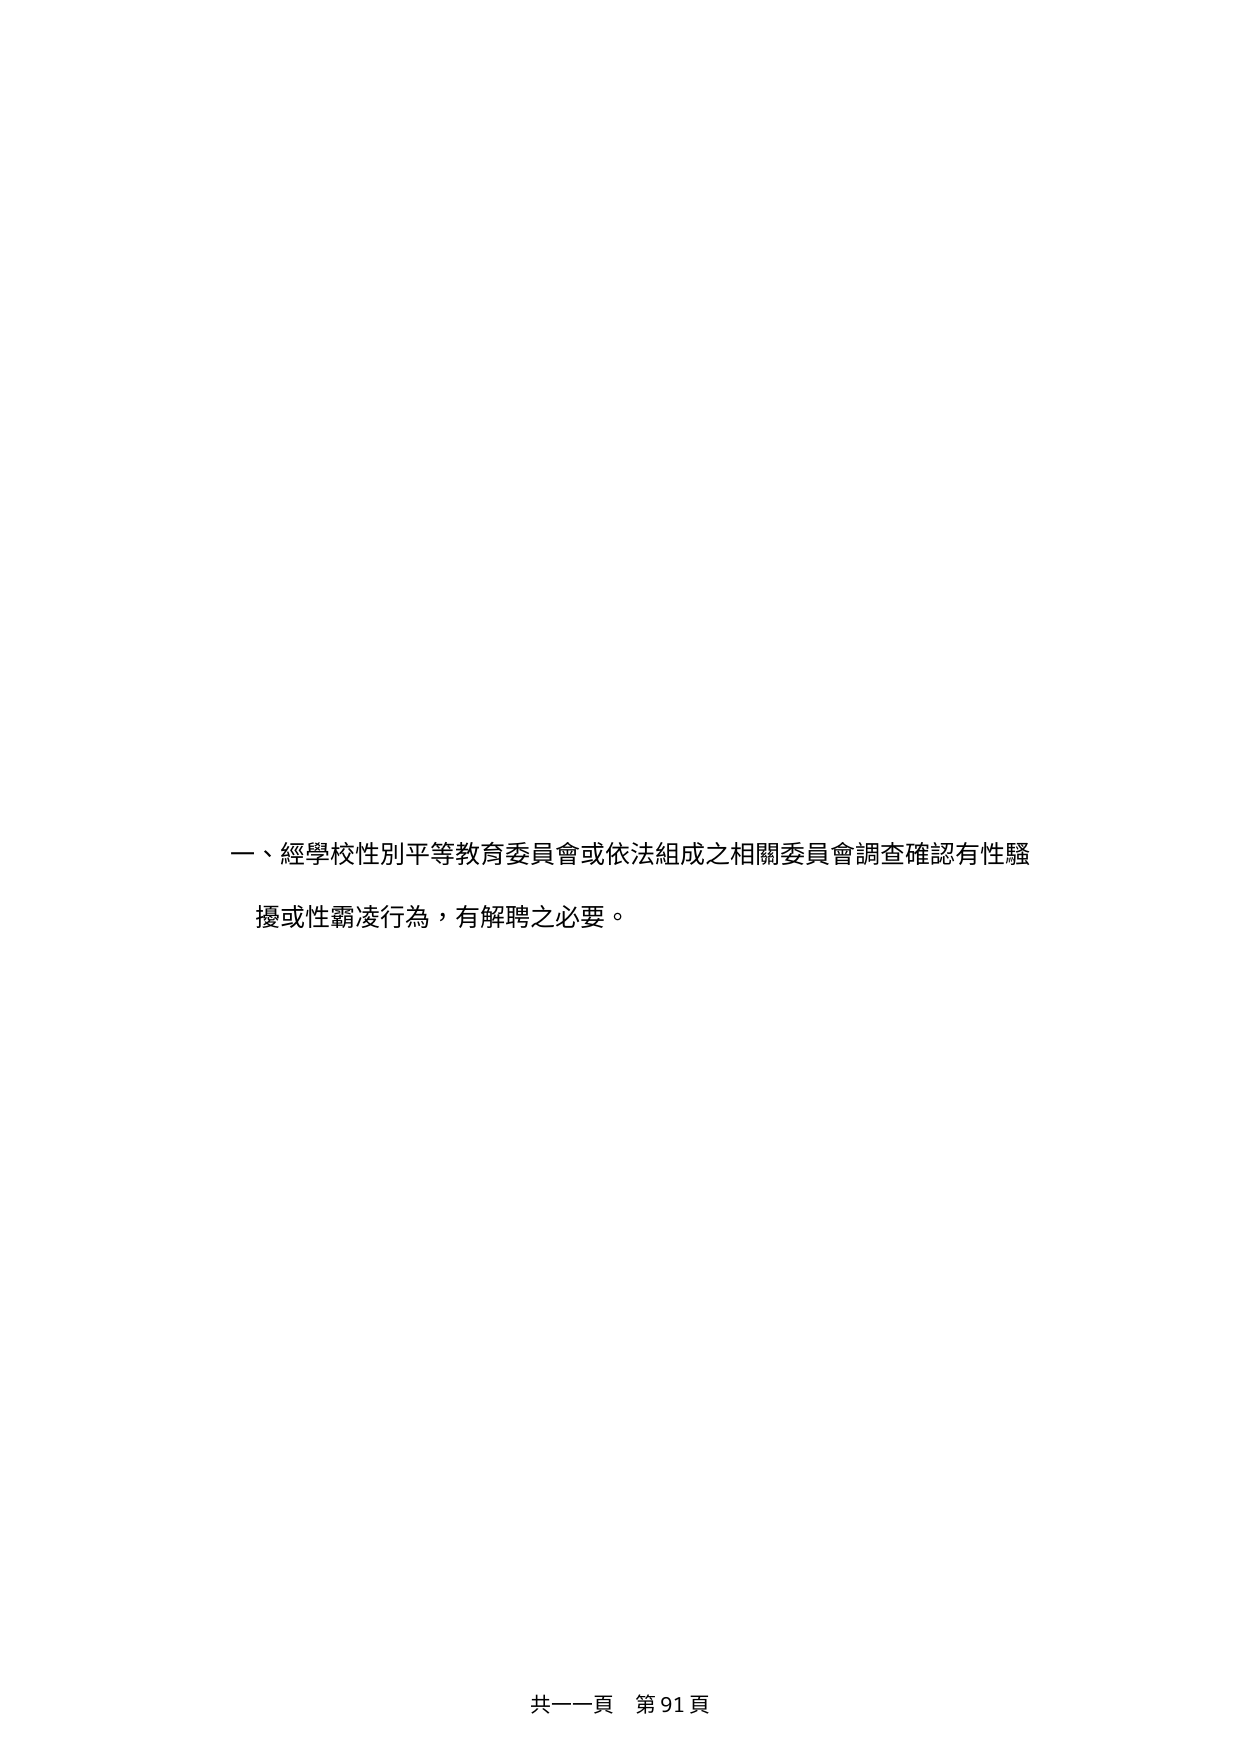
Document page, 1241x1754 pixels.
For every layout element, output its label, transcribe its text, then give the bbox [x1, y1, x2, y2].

text 一、經學校性別平等教育委員會或依法組成之相關委員會調查確認有性騷 [118, 811, 1122, 874]
text 擾或性霸凌行為，有解聘之必要。 [118, 874, 1122, 936]
